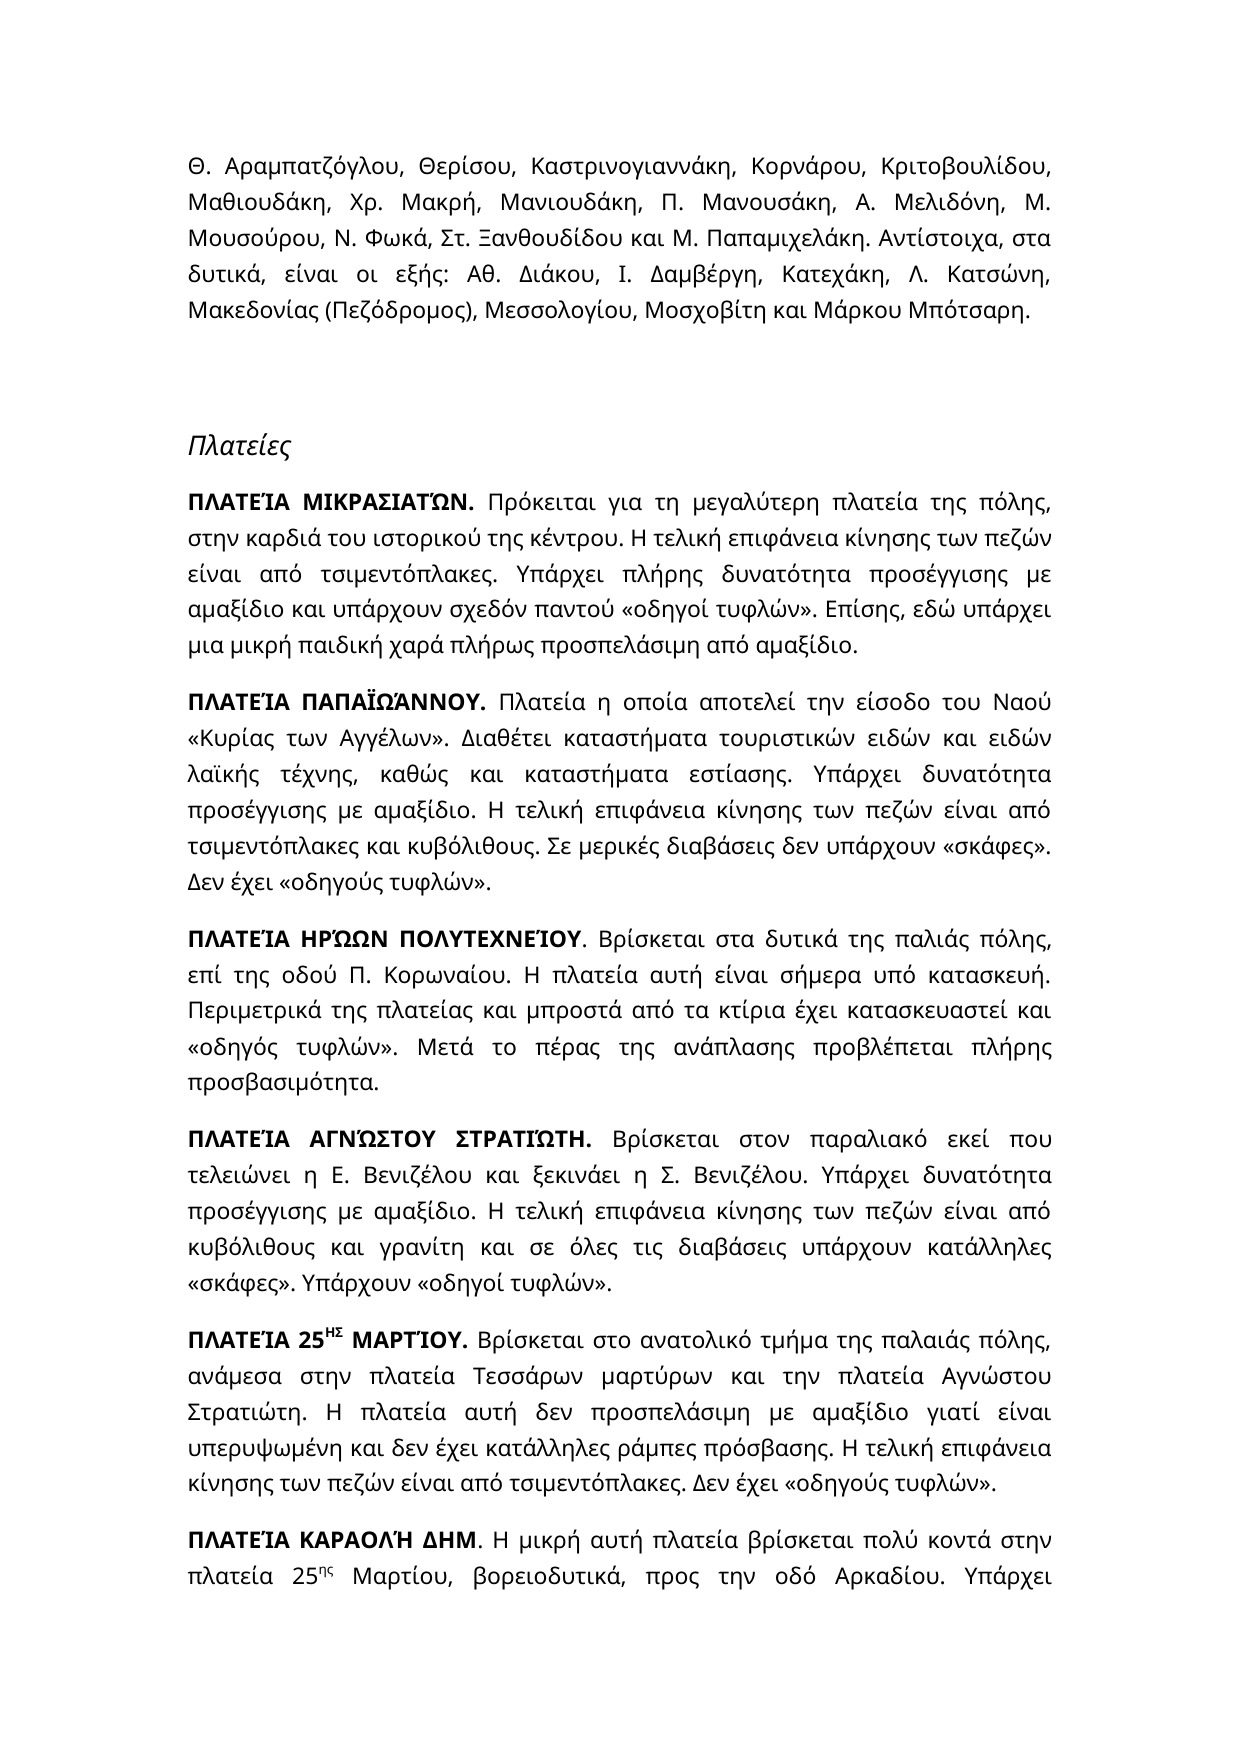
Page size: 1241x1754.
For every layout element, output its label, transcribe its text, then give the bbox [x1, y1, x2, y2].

text Πλατεία Αγνώστου Στρατιώτη. Βρίσκεται στον παραλιακό εκεί που τελειώνει η Ε. Βενιζέλου και ξεκινάει η Σ. Βενιζέλου. Υπάρχει δυνατότητα προσέγγισης με αμαξίδιο. Η τελική επιφάνεια κίνησης των πεζών είναι από κυβόλιθους και γρανίτη και σε όλες τις διαβάσεις υπάρχουν κατάλληλες «σκάφες». Υπάρχουν «οδηγοί τυφλών». [187, 1123, 1053, 1298]
text Πλατεία Ηρώων Πολυτεχνείου. Βρίσκεται στα δυτικά της παλιάς πόλης, επί της οδού Π. Κορωναίου. Η πλατεία αυτή είναι σήμερα υπό κατασκευή. Περιμετρικά της πλατείας και μπροστά από τα κτίρια έχει κατασκευαστεί και «οδηγός τυφλών». Μετά το πέρας της ανάπλασης προβλέπεται πλήρης προσβασιμότητα. [187, 923, 1053, 1098]
text Πλατεία 25ης Μαρτίου. Βρίσκεται στο ανατολικό τμήμα της παλαιάς πόλης, ανάμεσα στην πλατεία Τεσσάρων μαρτύρων και την πλατεία Αγνώστου Στρατιώτη. Η πλατεία αυτή δεν προσπελάσιμη με αμαξίδιο γιατί είναι υπερυψωμένη και δεν έχει κατάλληλες ράμπες πρόσβασης. Η τελική επιφάνεια κίνησης των πεζών είναι από τσιμεντόπλακες. Δεν έχει «οδηγούς τυφλών». [187, 1324, 1053, 1499]
text Πλατεία Καραολή Δημ. Η μικρή αυτή πλατεία βρίσκεται πολύ κοντά στην πλατεία 25ης Μαρτίου, βορειοδυτικά, προς την οδό Αρκαδίου. Υπάρχει [187, 1524, 1053, 1591]
text Θ. Αραμπατζόγλου, Θερίσου, Καστρινογιαννάκη, Κορνάρου, Κριτοβουλίδου, Μαθιουδάκη, Χρ. Μακρή, Μανιουδάκη, Π. Μανουσάκη, Α. Μελιδόνη, Μ. Μουσούρου, Ν. Φωκά, Στ. Ξανθουδίδου και Μ. Παπαμιχελάκη. Αντίστοιχα, στα δυτικά, είναι οι εξής: Αθ. Διάκου, Ι. Δαμβέργη, Κατεχάκη, Λ. Κατσώνη, Μακεδονίας (Πεζόδρομος), Μεσσολογίου, Μοσχοβίτη και Μάρκου Μπότσαρη. [187, 150, 1053, 325]
text Πλατεία Παπαϊωάννου. Πλατεία η οποία αποτελεί την είσοδο του Ναού «Κυρίας των Αγγέλων». Διαθέτει καταστήματα τουριστικών ειδών και ειδών λαϊκής τέχνης, καθώς και καταστήματα εστίασης. Υπάρχει δυνατότητα προσέγγισης με αμαξίδιο. Η τελική επιφάνεια κίνησης των πεζών είναι από τσιμεντόπλακες και κυβόλιθους. Σε μερικές διαβάσεις δεν υπάρχουν «σκάφες». Δεν έχει «οδηγούς τυφλών». [187, 686, 1053, 897]
text Πλατεία Μικρασιατών. Πρόκειται για τη μεγαλύτερη πλατεία της πόλης, στην καρδιά του ιστορικού της κέντρου. Η τελική επιφάνεια κίνησης των πεζών είναι από τσιμεντόπλακες. Υπάρχει πλήρης δυνατότητα προσέγγισης με αμαξίδιο και υπάρχουν σχεδόν παντού «οδηγοί τυφλών». Επίσης, εδώ υπάρχει μια μικρή παιδική χαρά πλήρως προσπελάσιμη από αμαξίδιο. [187, 486, 1053, 661]
subtitle Πλατείες [187, 427, 1053, 463]
